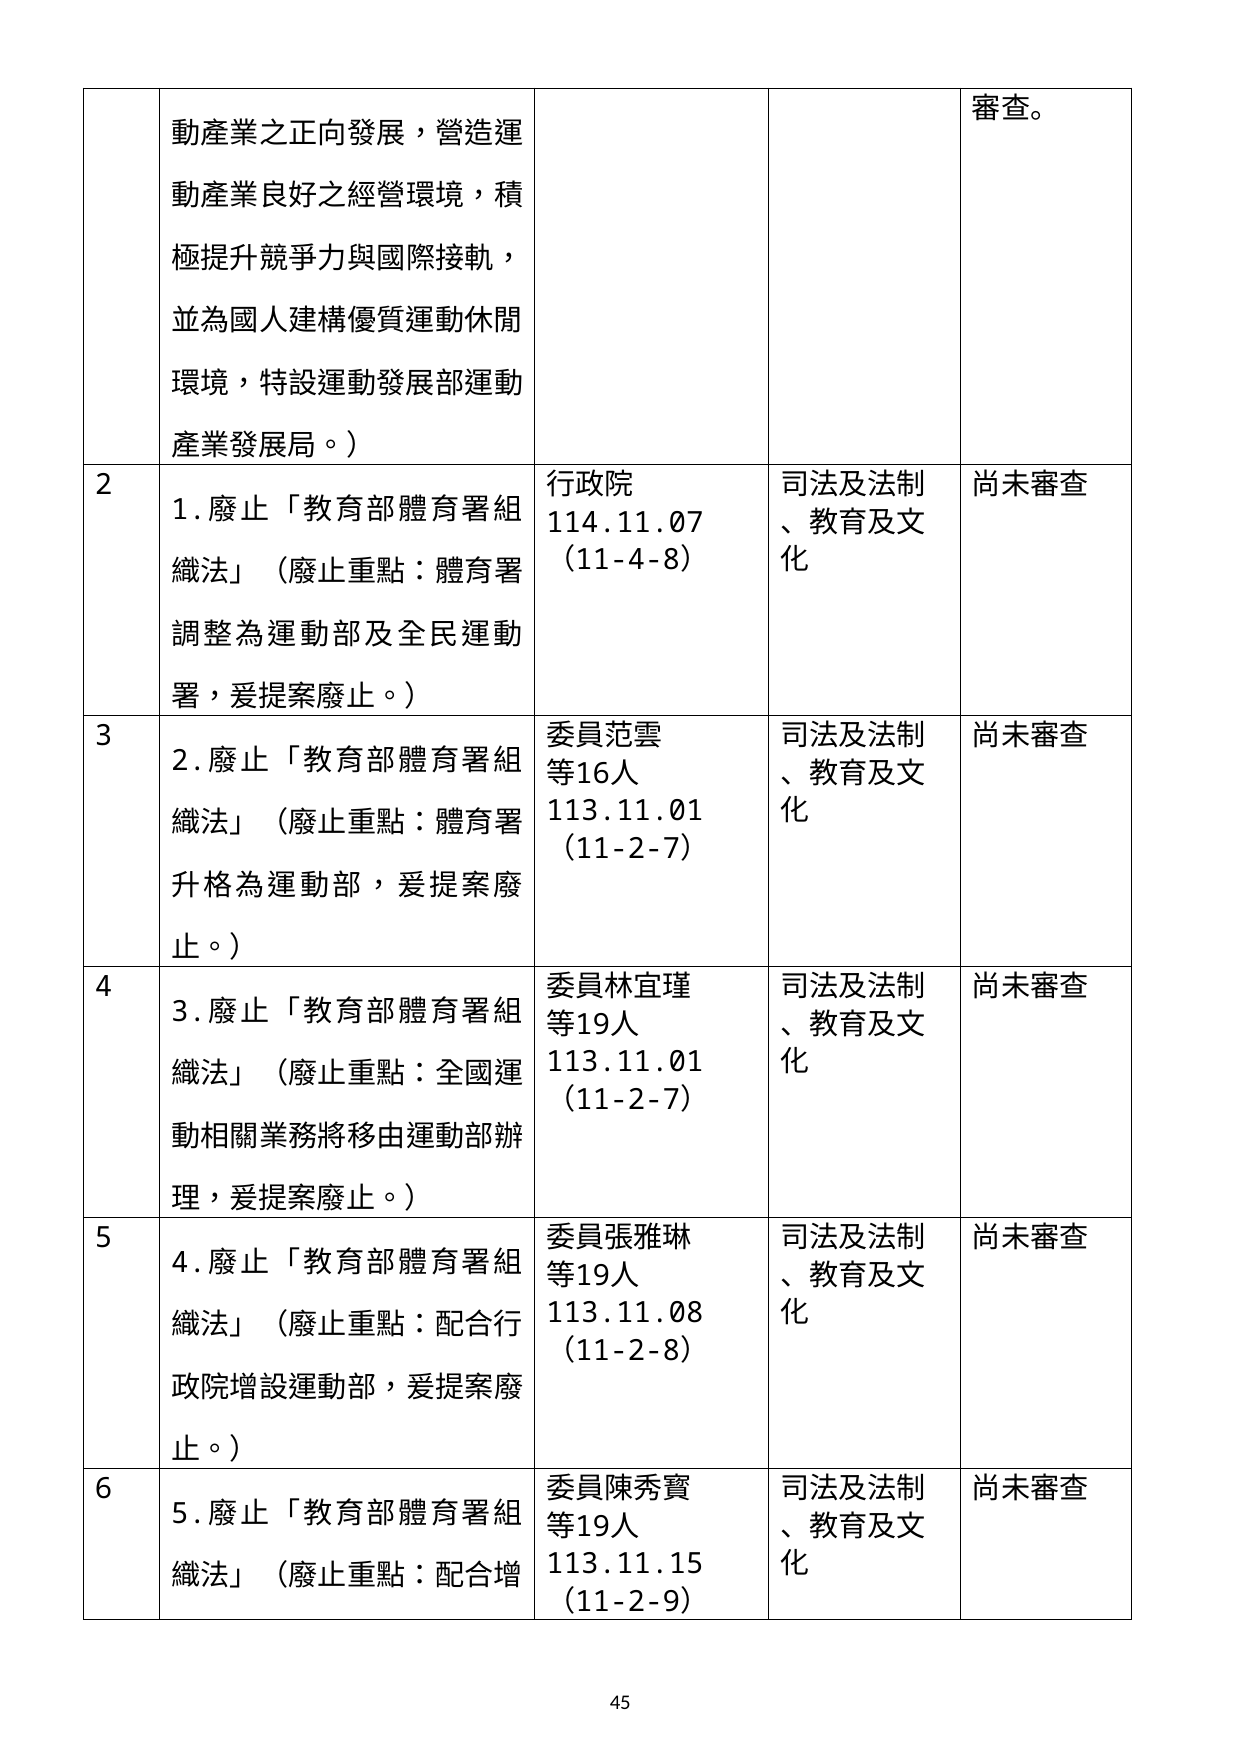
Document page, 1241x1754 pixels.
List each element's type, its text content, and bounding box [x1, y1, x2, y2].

table_cell 動產業之正向發展，營造運動產業良好之經營環境，積極提升競爭力與國際接軌，並為國人建構優質運動休閒環境，特設運動發展部運動產業發展局。） [160, 89, 534, 464]
table_cell 司法及法制、教育及文化 [769, 716, 960, 966]
table_cell 行政院 114.11.07 （11-4-8） [535, 465, 768, 715]
table_cell 司法及法制、教育及文化 [769, 967, 960, 1217]
table_cell 2 [84, 465, 159, 715]
table_cell 4.廢止「教育部體育署組織法」（廢止重點：配合行政院增設運動部，爰提案廢止。） [160, 1218, 534, 1468]
table_cell 司法及法制、教育及文化 [769, 1469, 960, 1619]
table_cell 尚未審查 [961, 1469, 1131, 1619]
table_cell 6 [84, 1469, 159, 1619]
table_cell 5.廢止「教育部體育署組織法」（廢止重點：配合增 [160, 1469, 534, 1619]
table_cell 委員林宜瑾 等19人 113.11.01 （11-2-7） [535, 967, 768, 1217]
table_cell 委員陳秀寳 等19人 113.11.15 （11-2-9） [535, 1469, 768, 1619]
table_cell 2.廢止「教育部體育署組織法」（廢止重點：體育署升格為運動部，爰提案廢止。） [160, 716, 534, 966]
table_cell 尚未審查 [961, 716, 1131, 966]
table_cell 尚未審查 [961, 1218, 1131, 1468]
table_cell 3 [84, 716, 159, 966]
table_cell 審查。 [961, 89, 1131, 464]
table_cell 1.廢止「教育部體育署組織法」（廢止重點：體育署調整為運動部及全民運動署，爰提案廢止。） [160, 465, 534, 715]
table_cell 5 [84, 1218, 159, 1468]
table_cell 尚未審查 [961, 967, 1131, 1217]
table_cell [84, 89, 159, 464]
table_cell [535, 89, 768, 464]
table_cell 委員范雲 等16人 113.11.01 （11-2-7） [535, 716, 768, 966]
table_cell 司法及法制、教育及文化 [769, 465, 960, 715]
table_cell 4 [84, 967, 159, 1217]
table_cell 尚未審查 [961, 465, 1131, 715]
table_cell 3.廢止「教育部體育署組織法」（廢止重點：全國運動相關業務將移由運動部辦理，爰提案廢止。） [160, 967, 534, 1217]
table_cell 司法及法制、教育及文化 [769, 1218, 960, 1468]
table_cell [769, 89, 960, 464]
table_cell 委員張雅琳 等19人 113.11.08 （11-2-8） [535, 1218, 768, 1468]
